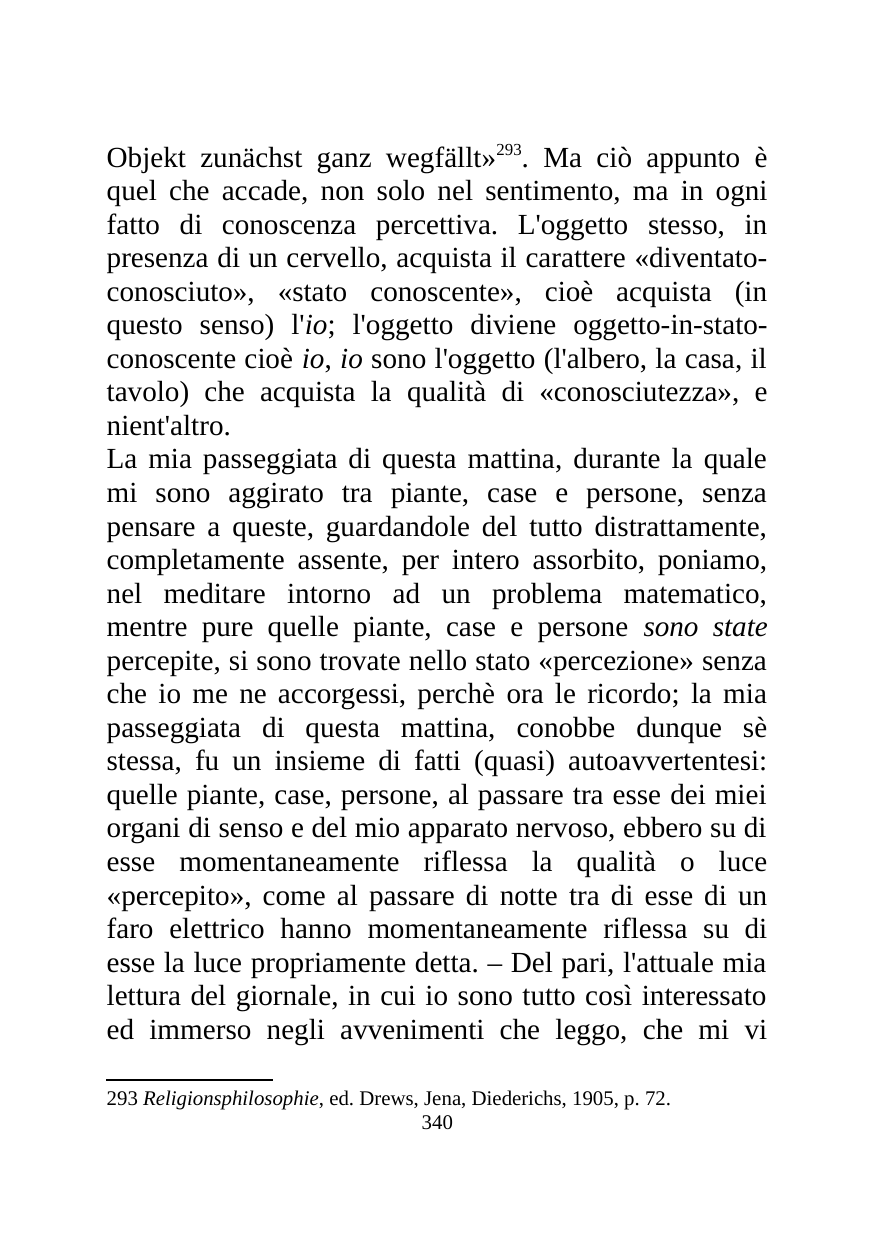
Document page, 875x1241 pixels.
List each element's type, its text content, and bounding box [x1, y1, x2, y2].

text Religionsphilosophie, ed. Drews, Jena, Diederichs, 1905, p. 72. [106, 1086, 768, 1110]
text La mia passeggiata di questa mattina, durante la quale mi sono aggirato tra piante, case e persone, senza pensare a queste, guardandole del tutto distrattamente, completamente assente, per intero assorbito, poniamo, nel meditare intorno ad un problema matematico, mentre pure quelle piante, case e persone sono state percepite, si sono trovate nello stato «percezione» senza che io me ne accorgessi, perchè ora le ricordo; la mia passeggiata di questa mattina, conobbe dunque sè stessa, fu un insieme di fatti (quasi) autoavvertentesi: quelle piante, case, persone, al passare tra esse dei miei organi di senso e del mio apparato nervoso, ebbero su di esse momentaneamente riflessa la qualità o luce «percepito», come al passare di notte tra di esse di un faro elettrico hanno momentaneamente riflessa su di esse la luce propriamente detta. – Del pari, l'attuale mia lettura del giornale, in cui io sono tutto così interessato ed immerso negli avvenimenti che leggo, che mi vi [106, 442, 768, 1045]
text Objekt zunächst ganz wegfällt». Ma ciò appunto è quel che accade, non solo nel sentimento, ma in ogni fatto di conoscenza percettiva. L'oggetto stesso, in presenza di un cervello, acquista il carattere «diventato-conosciuto», «stato conoscente», cioè acquista (in questo senso) l'io; l'oggetto diviene oggetto-in-stato-conoscente cioè io, io sono l'oggetto (l'albero, la casa, il tavolo) che acquista la qualità di «conosciutezza», e nient'altro. [106, 140, 768, 442]
